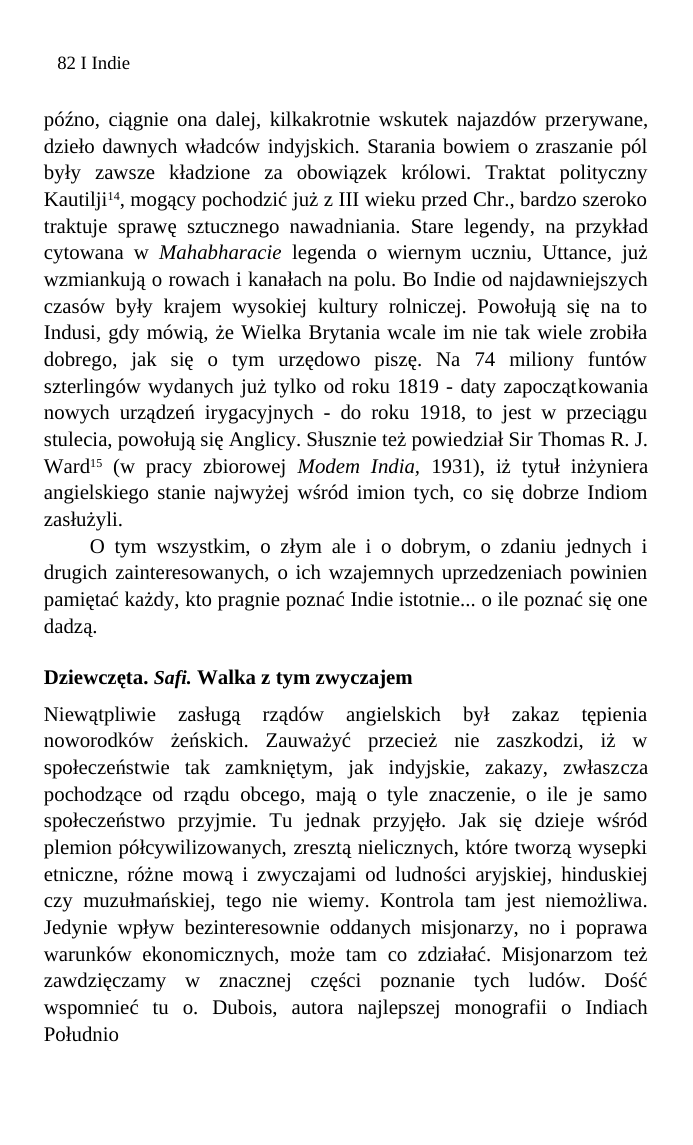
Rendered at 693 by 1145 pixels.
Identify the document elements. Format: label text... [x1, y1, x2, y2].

text późno, ciągnie ona dalej, kilkakrotnie wskutek najazdów prze­rywane, dzieło dawnych władców indyjskich. Starania bowiem o zraszanie pól były zawsze kładzione za obowiązek królowi. Traktat polityczny Kautilji14, mogący pochodzić już z III wieku przed Chr., bardzo szeroko traktuje sprawę sztucznego nawad­niania. Stare legendy, na przykład cytowana w Mahabharacie legenda o wiernym uczniu, Uttance, już wzmiankują o rowach i kanałach na polu. Bo Indie od najdawniejszych czasów były krajem wysokiej kultury rolniczej. Powołują się na to Indusi, gdy mówią, że Wielka Brytania wcale im nie tak wiele zrobiła dobrego, jak się o tym urzędowo piszę. Na 74 miliony funtów szterlingów wydanych już tylko od roku 1819 - daty zapocząt­kowania nowych urządzeń irygacyjnych - do roku 1918, to jest w przeciągu stulecia, powołują się Anglicy. Słusznie też powie­dział Sir Thomas R. J. Ward15 (w pracy zbiorowej Modem India, 1931), iż tytuł inżyniera angielskiego stanie najwyżej wśród imion tych, co się dobrze Indiom zasłużyli. [44, 107, 648, 531]
text Dziewczęta. Safi. Walka z tym zwyczajem [44, 665, 648, 689]
text Niewątpliwie zasługą rządów angielskich był zakaz tępienia noworodków żeńskich. Zauważyć przecież nie zaszkodzi, iż w społeczeństwie tak zamkniętym, jak indyjskie, zakazy, zwłasz­cza pochodzące od rządu obcego, mają o tyle znaczenie, o ile je samo społeczeństwo przyjmie. Tu jednak przyjęło. Jak się dzieje wśród plemion półcywilizowanych, zresztą nielicznych, które tworzą wysepki etniczne, różne mową i zwyczajami od ludno­ści aryjskiej, hinduskiej czy muzułmańskiej, tego nie wiemy. Kontrola tam jest niemożliwa. Jedynie wpływ bezinteresownie oddanych misjonarzy, no i poprawa warunków ekonomicz­nych, może tam co zdziałać. Misjonarzom też zawdzięczamy w znacznej części poznanie tych ludów. Dość wspomnieć tu o. Dubois, autora najlepszej monografii o Indiach Południo­ [44, 702, 648, 1046]
text O tym wszystkim, o złym ale i o dobrym, o zdaniu jednych i drugich zainteresowanych, o ich wzajemnych uprzedzeniach powinien pamiętać każdy, kto pragnie poznać Indie istotnie... o ile poznać się one dadzą. [44, 533, 648, 638]
text 82 I Indie [45, 52, 142, 73]
